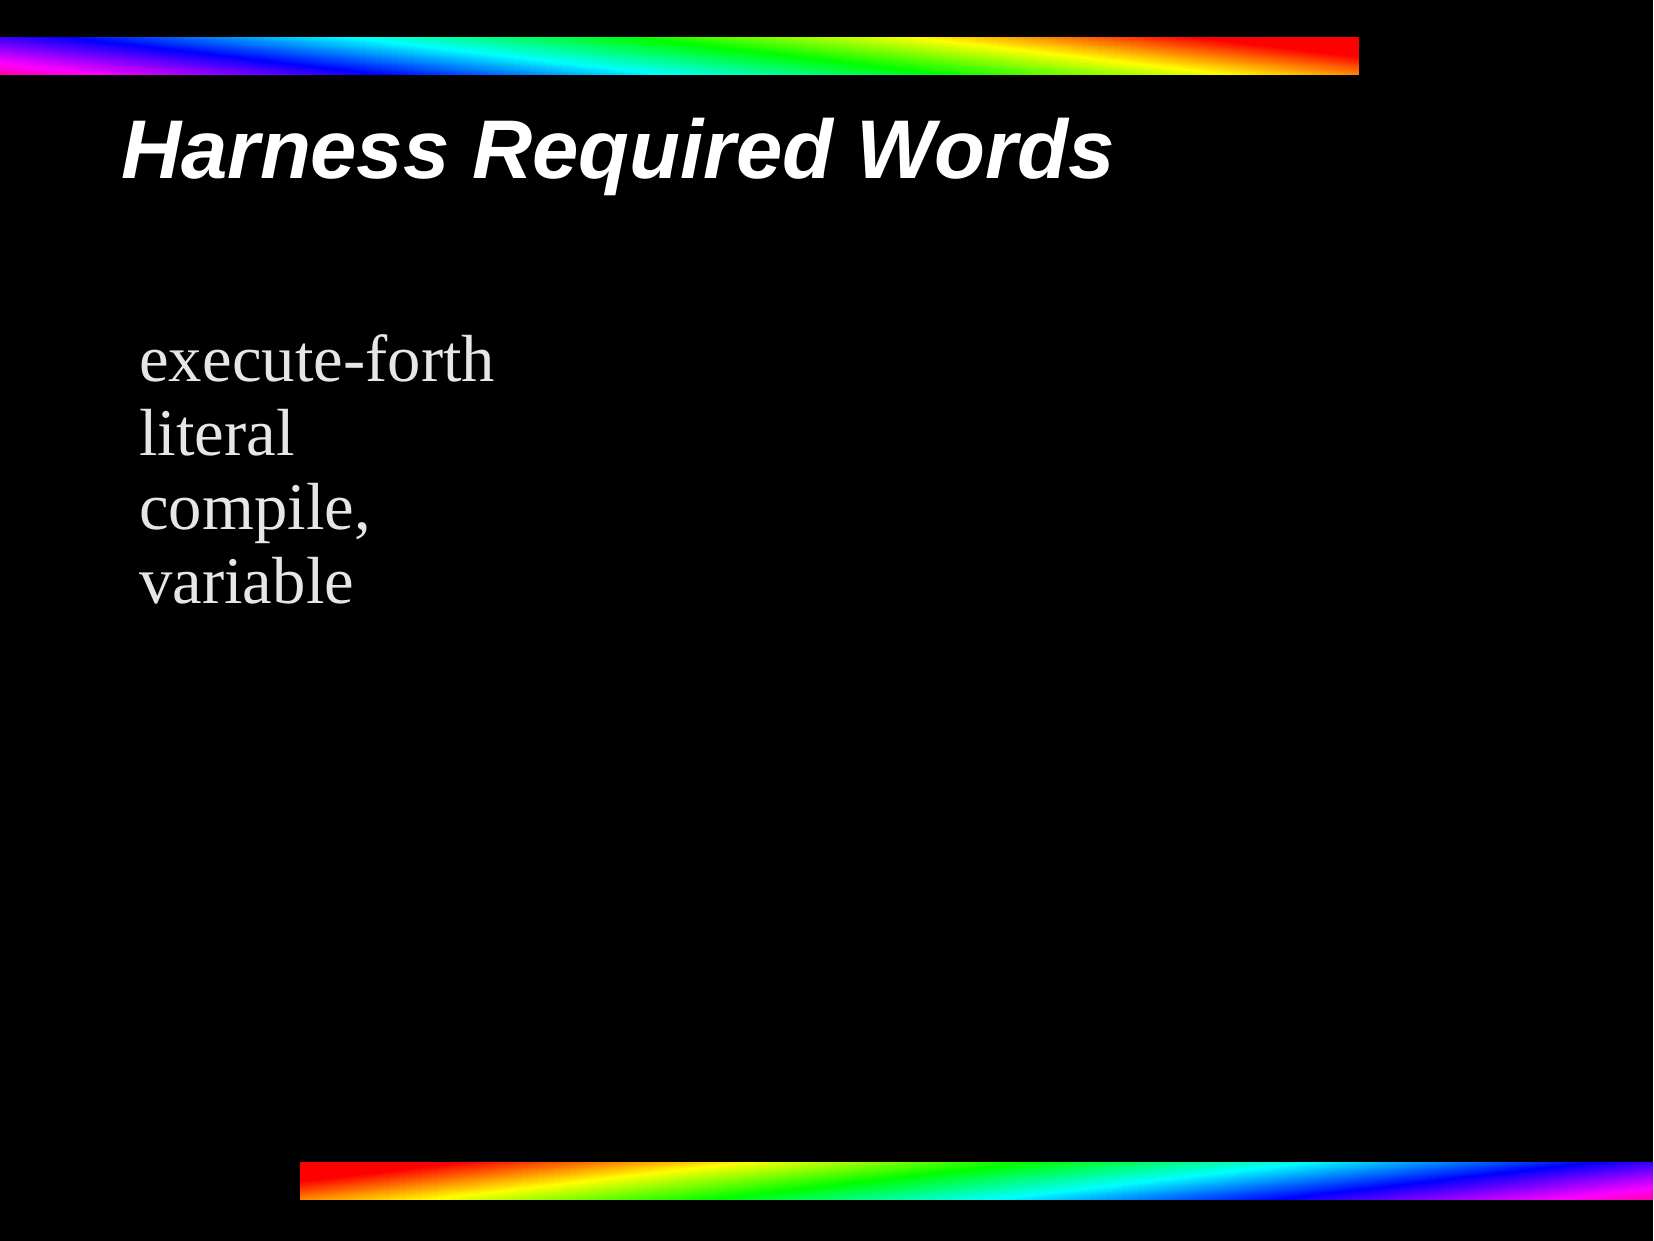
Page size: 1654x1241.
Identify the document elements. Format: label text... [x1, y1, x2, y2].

picture [308, 37, 1359, 46]
title Harness Required Words [121, 46, 1534, 254]
picture [300, 1162, 1350, 1200]
picture [1102, 1162, 1654, 1200]
picture [0, 37, 306, 75]
list execute-forth literal compile, variable [121, 322, 1561, 1133]
